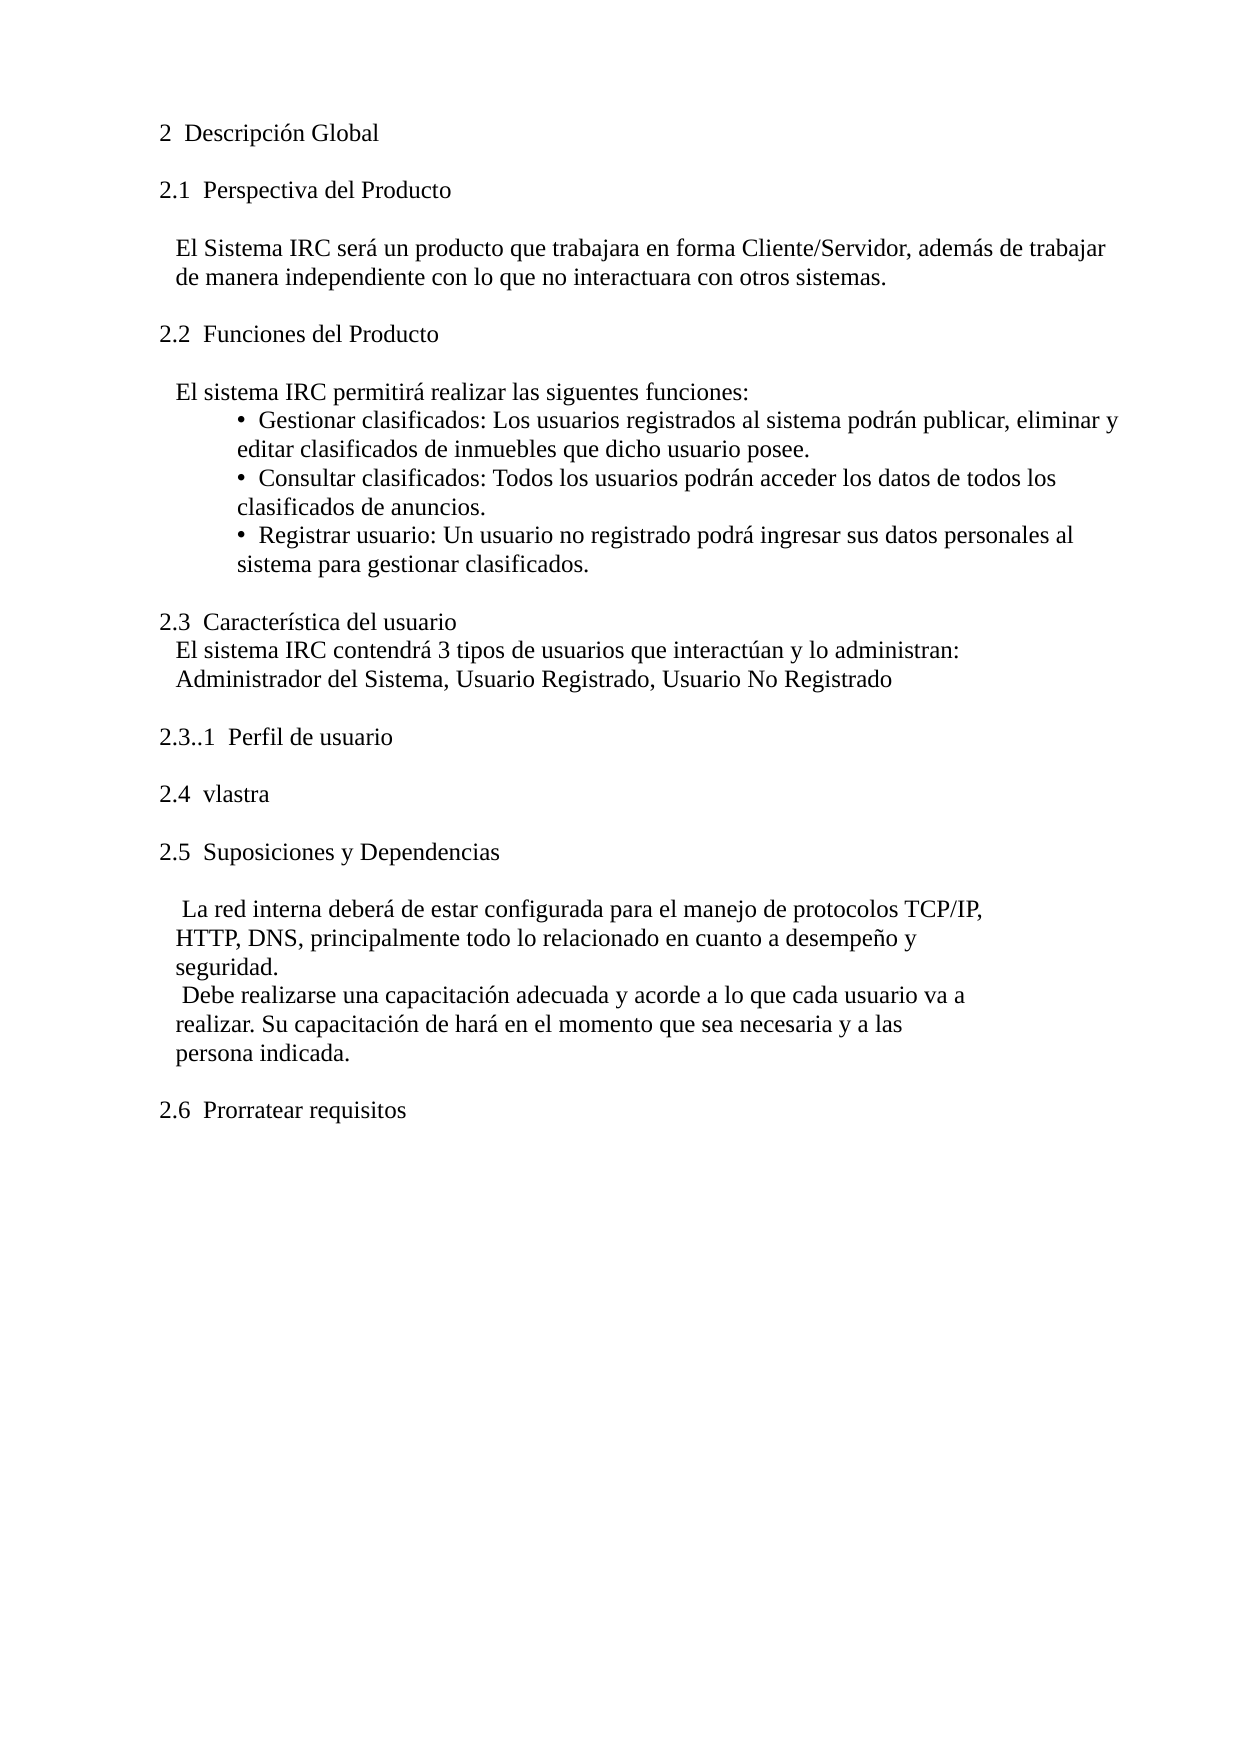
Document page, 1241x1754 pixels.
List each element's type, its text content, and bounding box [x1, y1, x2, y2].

list Gestionar clasificados: Los usuarios registrados al sistema podrán publicar, eliminar y editar clasificados de inmuebles que dicho usuario posee. [237, 406, 1122, 463]
list Característica del usuario El sistema IRC contendrá 3 tipos de usuarios que interactúan y lo administran: Administrador del Sistema, Usuario Registrado, Usuario No Registrado [153, 607, 1122, 722]
list seguridad. [153, 952, 1122, 981]
list persona indicada. [153, 1038, 1122, 1067]
list Debe realizarse una capacitación adecuada y acorde a lo que cada usuario va a [153, 981, 1122, 1009]
list Descripción Global [153, 118, 1122, 176]
list Funciones del Producto El sistema IRC permitirá realizar las siguentes funciones: [153, 319, 1122, 406]
list HTTP, DNS, principalmente todo lo relacionado en cuanto a desempeño y [153, 923, 1122, 952]
list realizar. Su capacitación de hará en el momento que sea necesaria y a las [153, 1009, 1122, 1038]
list Registrar usuario: Un usuario no registrado podrá ingresar sus datos personales al sistema para gestionar clasificados. [237, 521, 1122, 578]
list Perfil de usuario [153, 722, 1122, 751]
list vlastra [153, 779, 1122, 808]
list Prorratear requisitos [153, 1096, 1122, 1124]
list Perspectiva del Producto El Sistema IRC será un producto que trabajara en forma Cliente/Servidor, además de trabajar de manera independiente con lo que no interactuara con otros sistemas. [153, 176, 1122, 319]
list La red interna deberá de estar configurada para el manejo de protocolos TCP/IP, [153, 866, 1122, 923]
list Consultar clasificados: Todos los usuarios podrán acceder los datos de todos los clasificados de anuncios. [237, 463, 1122, 521]
list Suposiciones y Dependencias [153, 837, 1122, 866]
